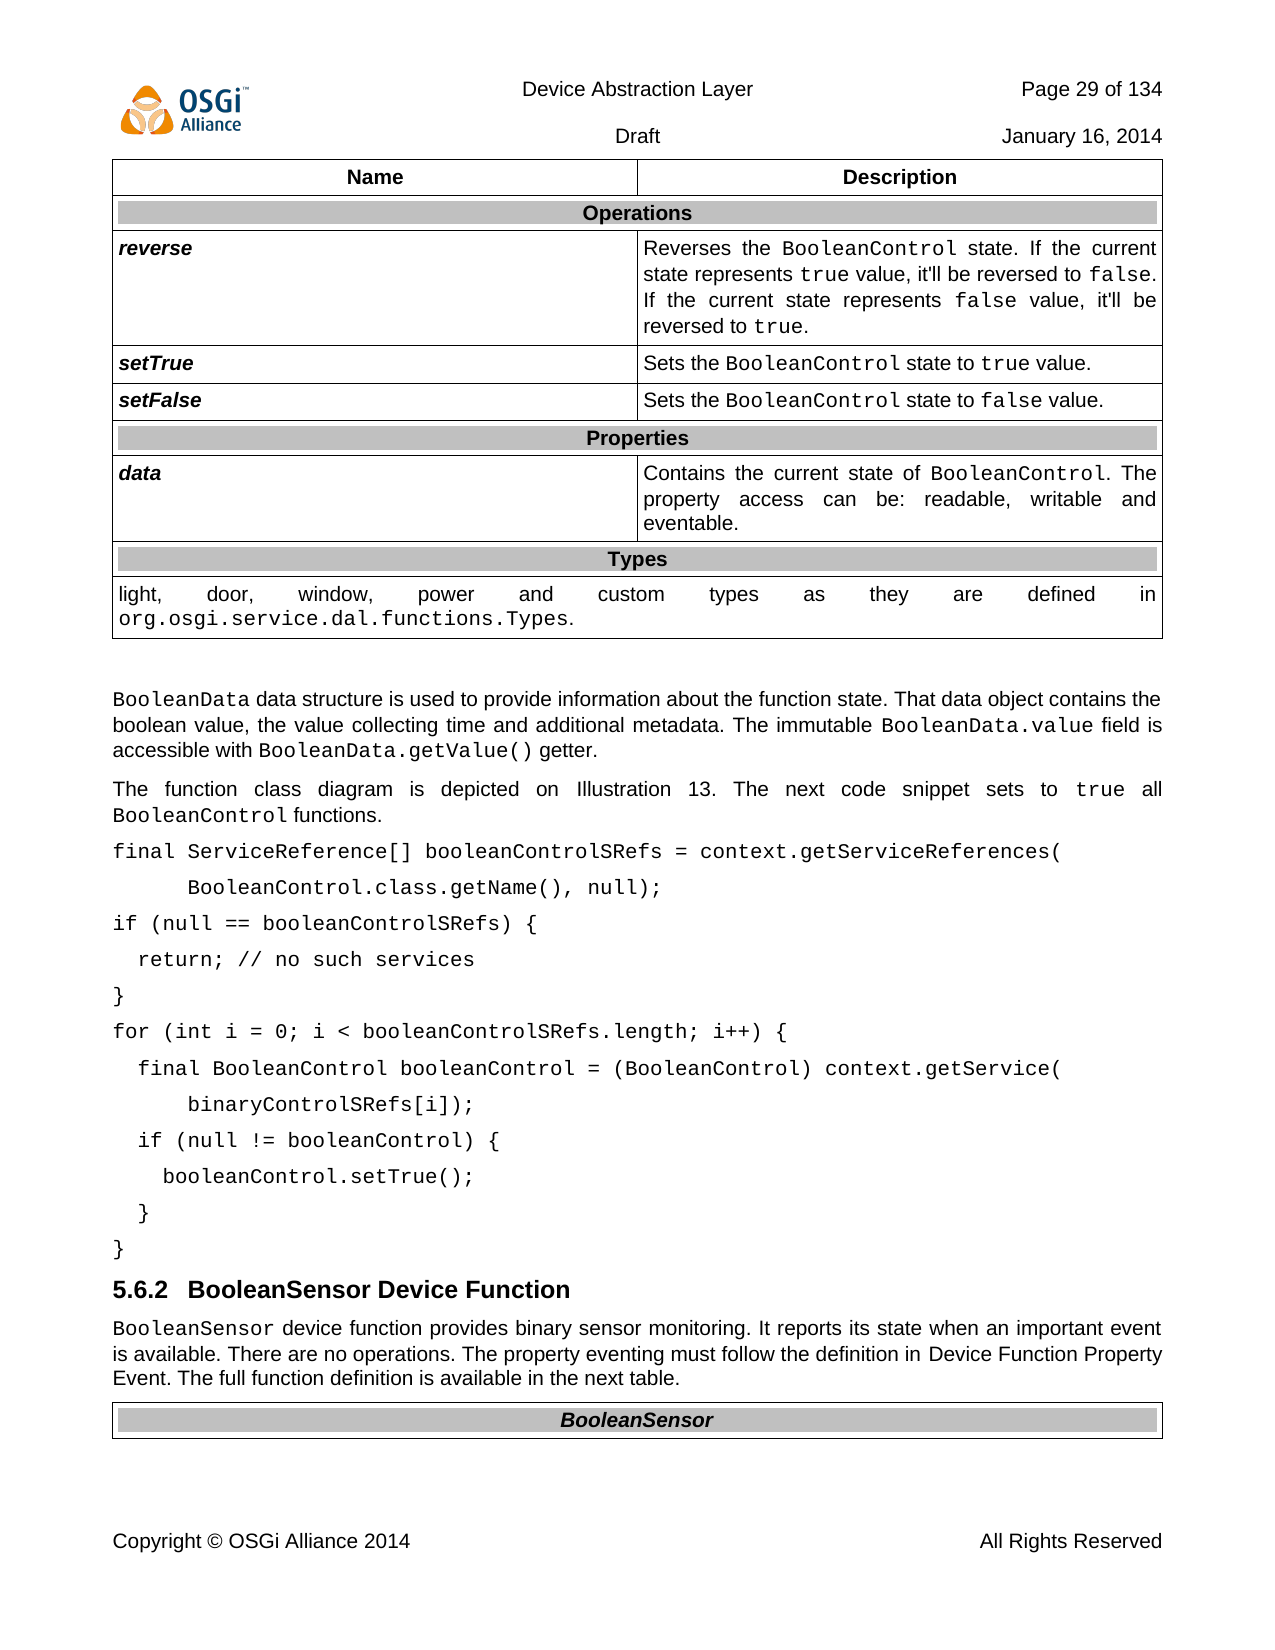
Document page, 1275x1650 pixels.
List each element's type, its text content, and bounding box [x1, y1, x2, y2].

text for (int i = 0; i < booleanControlSRefs.length; i++) { [112, 1022, 1162, 1045]
text final BooleanControl booleanControl = (BooleanControl) context.getService( [112, 1058, 1162, 1081]
text BooleanSensor device function provides binary sensor monitoring. It reports its state when an important event is available. There are no operations. The property eventing must follow the definition in Device Function Property Event. The full function definition is available in the next table. [112, 1316, 1162, 1389]
table_cell Sets the BooleanControl state to false value. [638, 384, 1162, 420]
table_cell data [113, 456, 637, 541]
text return; // no such services [112, 949, 1162, 973]
table_cell Contains the current state of BooleanControl. The property access can be: readable, writable and eventable. [638, 456, 1162, 541]
text BooleanData data structure is used to provide information about the function state. That data object contains the boolean value, the value collecting time and additional metadata. The immutable BooleanData.value field is accessible with BooleanData.getValue() getter. [112, 687, 1162, 764]
text if (null == booleanControlSRefs) { [112, 913, 1162, 937]
text } [112, 985, 1162, 1009]
subtitle BooleanSensor Device Function [112, 1274, 1162, 1303]
table_cell Description [638, 160, 1162, 195]
table_cell Operations [113, 196, 1162, 230]
table_cell Name [113, 160, 637, 195]
table_cell reverse [113, 231, 637, 345]
picture [113, 78, 257, 142]
table_cell setTrue [113, 346, 637, 382]
text } [112, 1238, 1162, 1262]
table_cell Types [113, 542, 1162, 576]
table_header BooleanSensor [113, 1403, 1162, 1438]
text The function class diagram is depicted on Illustration 13. The next code snippet sets to true all BooleanControl functions. [112, 777, 1162, 828]
table_cell Properties [113, 421, 1162, 455]
text if (null != booleanControl) { [112, 1130, 1162, 1154]
text booleanControl.setTrue(); [112, 1166, 1162, 1190]
text BooleanControl.class.getName(), null); [112, 877, 1162, 901]
table_cell setFalse [113, 384, 637, 420]
text } [112, 1202, 1162, 1226]
text final ServiceReference[] booleanControlSRefs = context.getServiceReferences( [112, 841, 1162, 864]
text binaryControlSRefs[i]); [112, 1094, 1162, 1117]
table_cell light, door, window, power and custom types as they are defined in org.osgi.service.dal.functions.Types. [113, 577, 1162, 638]
table_cell Sets the BooleanControl state to true value. [638, 346, 1162, 382]
table_cell Reverses the BooleanControl state. If the current state represents true value, it'll be reversed to false. If the current state represents false value, it'll be reversed to true. [638, 231, 1162, 345]
